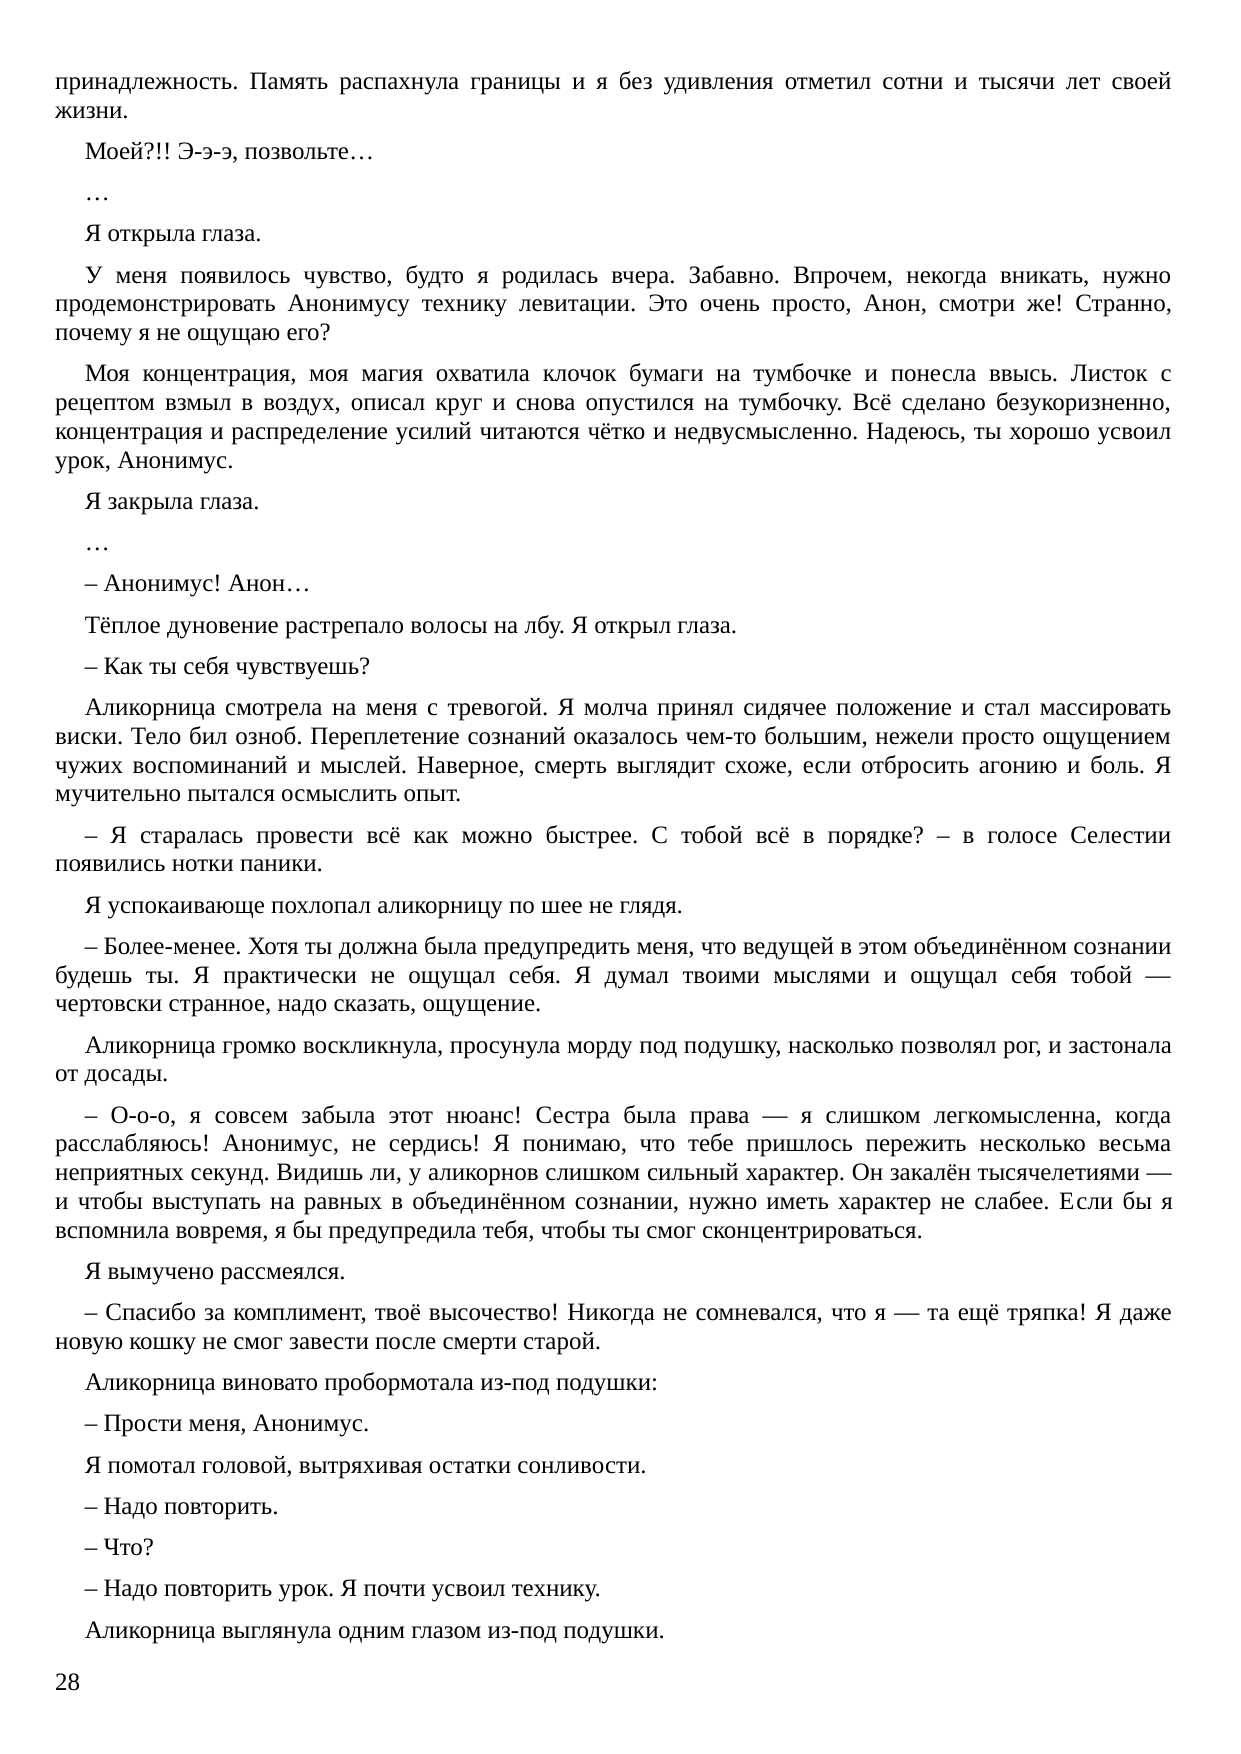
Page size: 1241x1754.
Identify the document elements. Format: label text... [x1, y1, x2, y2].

text … [55, 527, 1173, 556]
text принадлежность. Память распахнула границы и я без удивления отметил сотни и тысячи лет своей жизни. [55, 66, 1173, 123]
text Я закрыла глаза. [55, 486, 1173, 515]
text Аликорница виновато пробормотала из-под подушки: [55, 1367, 1173, 1396]
text Аликорница выглянула одним глазом из-под подушки. [55, 1615, 1173, 1643]
text – Надо повторить урок. Я почти усвоил технику. [55, 1573, 1173, 1602]
text – Надо повторить. [55, 1491, 1173, 1520]
text Моя концентрация, моя магия охватила клочок бумаги на тумбочке и понесла ввысь. Листок с рецептом взмыл в воздух, описал круг и снова опустился на тумбочку. Всё сделано безукоризненно, концентрация и распределение усилий читаются чётко и недвусмысленно. Надеюсь, ты хорошо усвоил урок, Анонимус. [55, 358, 1173, 473]
text – Анонимус! Анон… [55, 568, 1173, 597]
text У меня появилось чувство, будто я родилась вчера. Забавно. Впрочем, некогда вникать, нужно продемонстрировать Анонимусу технику левитации. Это очень просто, Анон, смотри же! Странно, почему я не ощущаю его? [55, 260, 1173, 346]
text Я открыла глаза. [55, 218, 1173, 247]
text Моей?!! Э-э-э, позвольте… [55, 136, 1173, 165]
text Аликорница громко воскликнула, просунула морду под подушку, насколько позволял рог, и застонала от досады. [55, 1030, 1173, 1087]
text – Что? [55, 1532, 1173, 1561]
text – О-о-о, я совсем забыла этот нюанс! Сестра была права — я слишком легкомысленна, когда расслабляюсь! Анонимус, не сердись! Я понимаю, что тебе пришлось пережить несколько весьма неприятных секунд. Видишь ли, у аликорнов слишком сильный характер. Он закалён тысячелетиями — и чтобы выступать на равных в объединённом сознании, нужно иметь характер не слабее. Если бы я вспомнила вовремя, я бы предупредила тебя, чтобы ты смог сконцентрироваться. [55, 1100, 1173, 1243]
text Я вымучено рассмеялся. [55, 1256, 1173, 1285]
text … [55, 177, 1173, 206]
text – Более-менее. Хотя ты должна была предупредить меня, что ведущей в этом объединённом сознании будешь ты. Я практически не ощущал себя. Я думал твоими мыслями и ощущал себя тобой — чертовски странное, надо сказать, ощущение. [55, 931, 1173, 1017]
text Аликорница смотрела на меня с тревогой. Я молча принял сидячее положение и стал массировать виски. Тело бил озноб. Переплетение сознаний оказалось чем-то большим, нежели просто ощущением чужих воспоминаний и мыслей. Наверное, смерть выглядит схоже, если отбросить агонию и боль. Я мучительно пытался осмыслить опыт. [55, 692, 1173, 807]
text – Спасибо за комплимент, твоё высочество! Никогда не сомневался, что я — та ещё тряпка! Я даже новую кошку не смог завести после смерти старой. [55, 1297, 1173, 1355]
text Я успокаивающе похлопал аликорницу по шее не глядя. [55, 890, 1173, 918]
text Я помотал головой, вытряхивая остатки сонливости. [55, 1450, 1173, 1478]
text Тёплое дуновение растрепало волосы на лбу. Я открыл глаза. [55, 610, 1173, 638]
text – Я старалась провести всё как можно быстрее. С тобой всё в порядке? – в голосе Селестии появились нотки паники. [55, 820, 1173, 877]
text – Как ты себя чувствуешь? [55, 651, 1173, 680]
text – Прости меня, Анонимус. [55, 1408, 1173, 1437]
